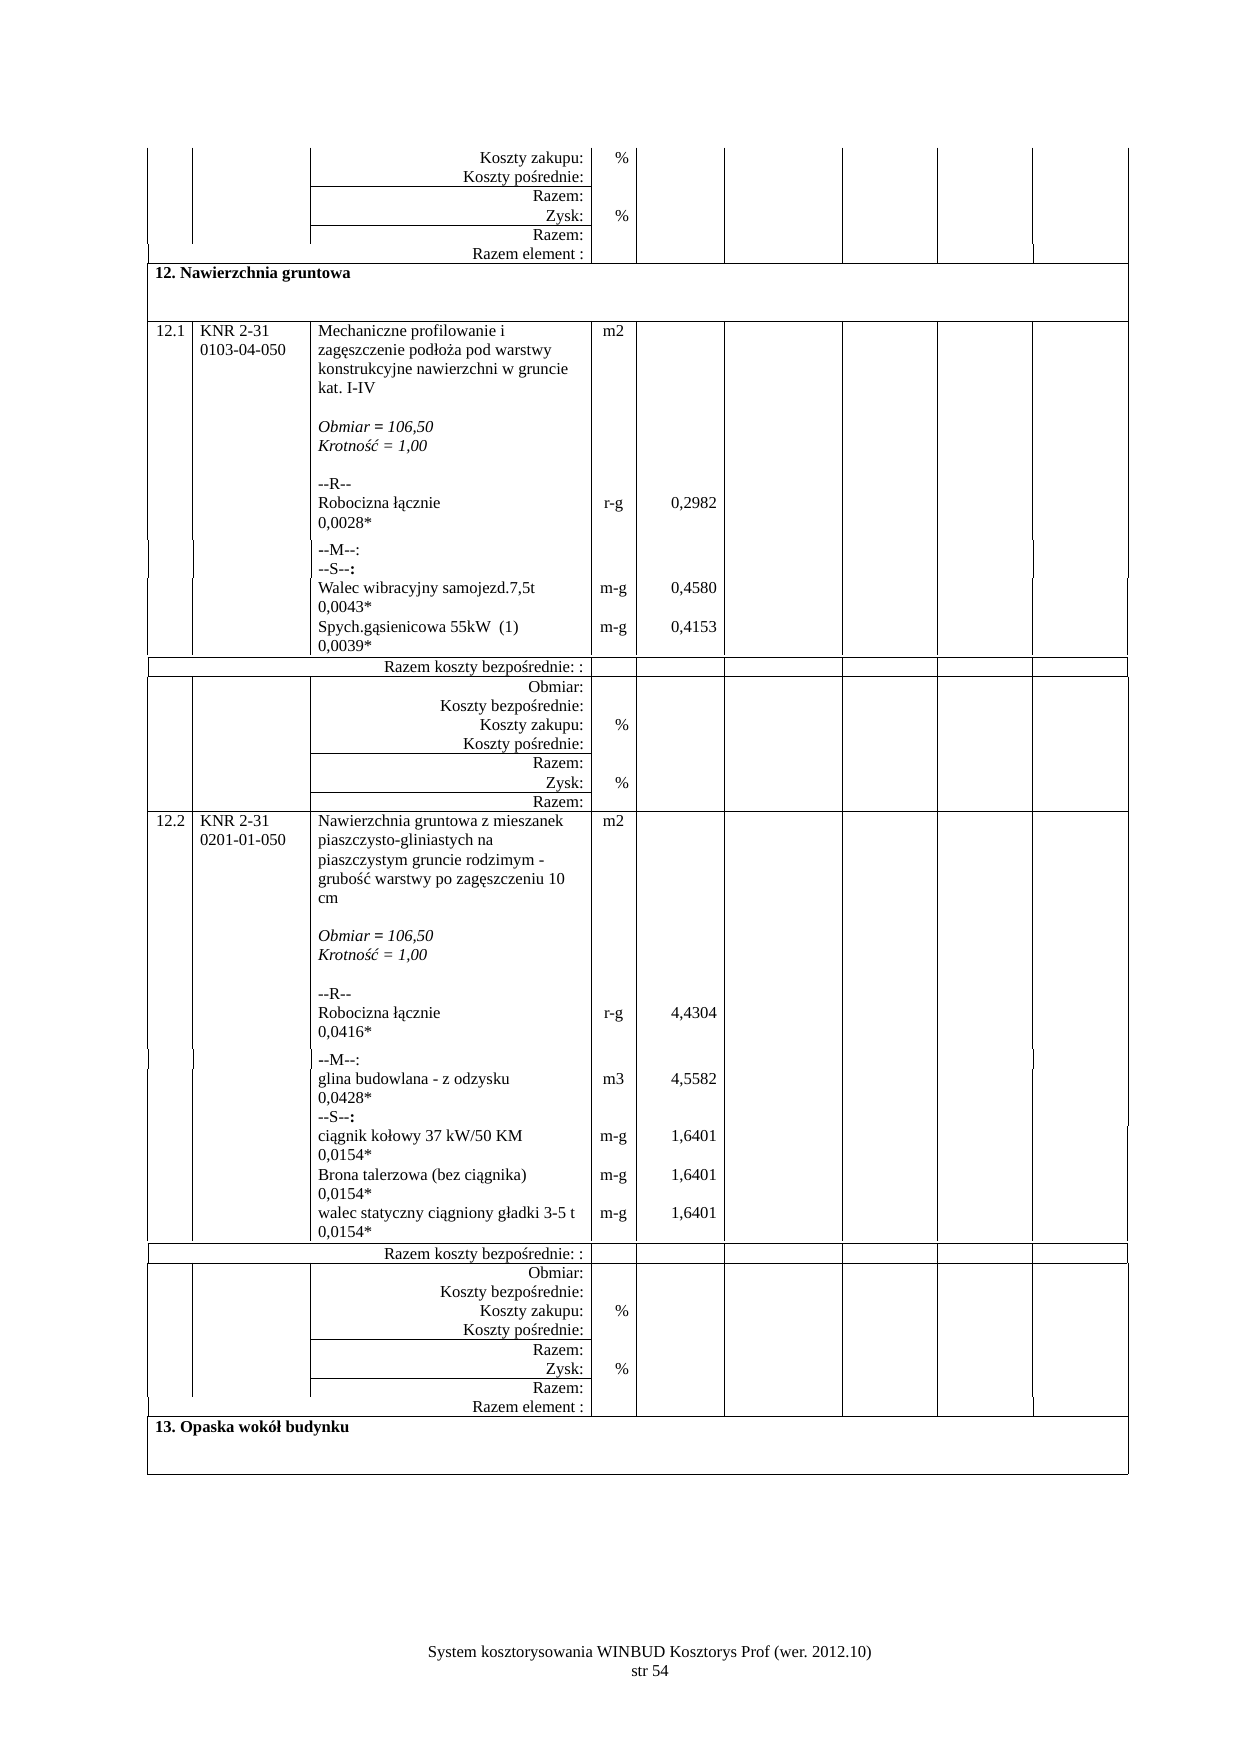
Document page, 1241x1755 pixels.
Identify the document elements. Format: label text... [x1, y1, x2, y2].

table_cell [725, 1164, 842, 1203]
table_cell Razem: [311, 226, 591, 244]
table_cell [843, 1339, 937, 1359]
table_cell [148, 186, 192, 205]
table_header [148, 578, 192, 616]
table_cell [1033, 792, 1128, 811]
table_cell [843, 753, 937, 772]
table_cell [637, 474, 724, 493]
table_header [592, 1397, 636, 1416]
table_cell [843, 474, 937, 493]
table_cell [938, 1107, 1032, 1126]
table_header [149, 244, 193, 263]
table_cell Razem: [311, 754, 591, 772]
table_header [1034, 1397, 1128, 1416]
table_header [592, 244, 636, 263]
table_cell [592, 984, 636, 1003]
table_header [193, 677, 310, 696]
table_cell Spych.gąsienicowa 55kW (1) 0,0039* [311, 616, 591, 655]
table_cell [843, 186, 937, 205]
table_header [194, 1049, 311, 1068]
table_cell [148, 1164, 192, 1203]
table_cell 4,4304 [637, 1003, 724, 1049]
table_cell [938, 186, 1032, 205]
table_cell [637, 1359, 724, 1378]
table_cell [148, 1359, 192, 1378]
table_cell [148, 773, 192, 792]
table_header [843, 658, 937, 676]
table_cell [725, 1203, 842, 1241]
table_cell m-g [592, 1203, 636, 1241]
table_cell [148, 1339, 192, 1359]
table_header Mechaniczne profilowanie i zagęszczenie podłoża pod warstwy konstrukcyjne nawierzchni w gruncie kat. I-IV Obmiar = 106,50 Krotność = 1,00 [311, 322, 591, 474]
table_cell [592, 696, 636, 715]
table_cell [843, 493, 937, 540]
table_cell r-g [592, 493, 636, 540]
table_cell [592, 1339, 636, 1359]
table_header [843, 1049, 937, 1068]
table_cell [725, 167, 842, 186]
table_cell [193, 1282, 310, 1301]
table_cell [725, 792, 842, 811]
table_header [193, 578, 310, 616]
table_cell [725, 148, 842, 167]
table_header 12.1 [148, 322, 192, 474]
table_cell Razem: [311, 793, 591, 811]
table_cell [1033, 1339, 1128, 1359]
table_header [148, 1264, 192, 1282]
table_cell [938, 225, 1032, 244]
table_cell [148, 1003, 192, 1049]
table_header --M--: [312, 540, 591, 559]
table_cell 12.2 [148, 812, 192, 983]
table_header [843, 1397, 937, 1416]
table_cell [725, 1282, 842, 1301]
table_header m-g [592, 578, 636, 616]
table_header [193, 1126, 310, 1164]
table_cell [637, 1378, 724, 1397]
table_cell 1,6401 [637, 1164, 724, 1203]
table_header [1033, 578, 1127, 616]
table_cell [1033, 1164, 1127, 1203]
table_cell [725, 225, 842, 244]
table_cell [725, 812, 842, 983]
table_header [938, 1049, 1033, 1068]
table_header [938, 1069, 1032, 1107]
table_cell [938, 734, 1032, 753]
table_cell [193, 1003, 310, 1049]
table_cell [637, 792, 724, 811]
table_cell [1033, 474, 1128, 493]
table_header [592, 1244, 636, 1263]
table_cell [637, 559, 724, 578]
table_cell [148, 474, 192, 493]
table_cell % [592, 1359, 636, 1378]
table_cell Robocizna łącznie 0,0416* [311, 1003, 591, 1049]
table_cell [938, 1203, 1032, 1241]
table_cell [843, 696, 937, 715]
table_cell [843, 984, 937, 1003]
table_header [637, 1397, 724, 1416]
table_cell [193, 493, 310, 540]
table_cell Zysk: [311, 205, 591, 224]
table_cell [637, 753, 724, 772]
table_cell [1033, 1203, 1127, 1241]
table_header [843, 1264, 937, 1282]
table_cell [843, 1301, 937, 1320]
table_cell [938, 1378, 1032, 1397]
table_header [725, 1397, 842, 1416]
table_header [938, 244, 1033, 263]
table_cell [1033, 1282, 1128, 1301]
table_header m-g [592, 1126, 636, 1164]
table_cell [592, 474, 636, 493]
table_cell % [592, 205, 636, 224]
table_cell [843, 1003, 937, 1049]
table_cell [1033, 1301, 1128, 1320]
table_header glina budowlana - z odzysku 0,0428* [311, 1069, 591, 1107]
table_header --M--: [312, 1049, 591, 1068]
table_cell [592, 1378, 636, 1397]
table_cell [193, 1320, 310, 1339]
table_header [149, 540, 193, 559]
table_cell [592, 1320, 636, 1339]
table_cell [148, 148, 192, 167]
table_header [592, 1264, 636, 1282]
table_cell [725, 715, 842, 734]
table_cell [1033, 225, 1128, 244]
table_cell [938, 616, 1032, 655]
table_header KNR 2-31 0103-04-050 [193, 322, 310, 474]
table_header [193, 1069, 310, 1107]
table_cell [193, 773, 310, 792]
table_cell [149, 559, 193, 578]
table_header [938, 578, 1032, 616]
table_header [843, 1126, 937, 1164]
table_header [1033, 677, 1128, 696]
table_cell [592, 792, 636, 811]
table_cell [637, 1301, 724, 1320]
table_cell Koszty pośrednie: [311, 167, 591, 186]
table_header [637, 540, 724, 559]
table_cell [725, 696, 842, 715]
table_cell [725, 984, 842, 1003]
table_cell 0,4153 [637, 616, 724, 655]
table_header [725, 244, 842, 263]
table_cell [725, 753, 842, 772]
table_cell [592, 225, 636, 244]
table_header [148, 1126, 192, 1164]
table_cell m-g [592, 1164, 636, 1203]
table_cell [843, 148, 937, 167]
table_cell [1033, 753, 1128, 772]
table_header [725, 677, 842, 696]
table_cell [148, 1203, 192, 1241]
table_cell [148, 734, 192, 753]
table_header 1,6401 [637, 1126, 724, 1164]
table_header [725, 540, 842, 559]
table_cell [193, 984, 310, 1003]
table_header [592, 540, 636, 559]
table_cell [843, 1359, 937, 1378]
table_cell [1033, 984, 1128, 1003]
table_header Obmiar: [311, 1264, 591, 1282]
table_cell [938, 559, 1033, 578]
table_header [843, 322, 937, 474]
table_header [149, 1397, 193, 1416]
table_cell [725, 1339, 842, 1359]
table_cell [193, 616, 310, 655]
table_header 4,5582 [637, 1069, 724, 1107]
table_cell [938, 474, 1032, 493]
table_cell [193, 474, 310, 493]
table_cell [725, 734, 842, 753]
table_header Obmiar: [311, 677, 591, 696]
table_header [725, 1264, 842, 1282]
table_cell [193, 1107, 310, 1126]
table_cell KNR 2-31 0201-01-050 [193, 812, 310, 983]
table_header [725, 1069, 842, 1107]
table_header [938, 1397, 1033, 1416]
table_header [637, 1244, 724, 1263]
table_header [637, 677, 724, 696]
table_header [725, 322, 842, 474]
table_header [938, 658, 1032, 676]
table_header [938, 1244, 1032, 1263]
table_cell [193, 1203, 310, 1241]
table_cell [637, 696, 724, 715]
table_cell [1033, 1378, 1128, 1397]
table_cell [148, 167, 192, 186]
table_cell [938, 1003, 1032, 1049]
table_header [1033, 1263, 1128, 1282]
table_cell [725, 493, 842, 540]
table_cell [843, 1320, 937, 1339]
table_header 13. Opaska wokół budynku [148, 1417, 1128, 1474]
table_cell Razem: [311, 187, 591, 205]
table_cell % [592, 773, 636, 792]
table_cell % [592, 1301, 636, 1320]
table_cell r-g [592, 1003, 636, 1049]
table_cell [193, 225, 310, 244]
table_cell [843, 616, 937, 655]
table_cell [1033, 773, 1128, 792]
table_cell [637, 773, 724, 792]
table_cell --R-- [311, 984, 591, 1003]
table_cell Koszty zakupu: [311, 148, 591, 167]
table_cell [193, 1378, 310, 1397]
table_cell [938, 1282, 1032, 1301]
table_cell Koszty pośrednie: [311, 1320, 591, 1339]
table_cell [193, 167, 310, 186]
table_cell [938, 696, 1032, 715]
table_header Walec wibracyjny samojezd.7,5t 0,0043* [311, 578, 591, 616]
table_cell 0,2982 [637, 493, 724, 540]
table_cell [1034, 559, 1128, 578]
table_cell [592, 559, 636, 578]
table_cell [1033, 696, 1128, 715]
table_header [637, 658, 724, 676]
table_cell --S--: [312, 559, 591, 578]
table_cell Zysk: [311, 1359, 591, 1378]
table_cell [725, 474, 842, 493]
table_cell [843, 559, 937, 578]
table_cell Zysk: [311, 773, 591, 792]
table_cell [1033, 734, 1128, 753]
table_cell [938, 792, 1032, 811]
table_cell Razem: [311, 1340, 591, 1359]
table_cell [1033, 148, 1128, 167]
table_header [637, 1264, 724, 1282]
table_header [843, 578, 937, 616]
table_cell [725, 1301, 842, 1320]
table_cell [148, 1282, 192, 1301]
table_header [843, 1244, 937, 1263]
table_header [1034, 244, 1128, 263]
table_cell m2 [592, 812, 636, 983]
table_cell [725, 1359, 842, 1378]
table_cell [1033, 1320, 1128, 1339]
table_cell m-g [592, 616, 636, 655]
table_header [194, 540, 311, 559]
table_cell [148, 1320, 192, 1339]
table_cell [637, 205, 724, 224]
table_header [148, 1069, 192, 1107]
table_cell [148, 1378, 192, 1397]
table_cell [148, 616, 192, 655]
table_header [1033, 322, 1128, 474]
table_header [149, 1049, 193, 1068]
table_header [1033, 1126, 1127, 1164]
table_cell Koszty bezpośrednie: [311, 696, 591, 715]
table_cell Koszty zakupu: [311, 1301, 591, 1320]
table_cell [637, 186, 724, 205]
table_cell Nawierzchnia gruntowa z mieszanek piaszczysto-gliniastych na piaszczystym gruncie rodzimym - grubość warstwy po zagęszczeniu 10 cm Obmiar = 106,50 Krotność = 1,00 [311, 812, 591, 983]
table_cell [843, 792, 937, 811]
table_header [843, 244, 937, 263]
table_cell [843, 812, 937, 983]
table_header [193, 244, 311, 263]
table_header [193, 1264, 310, 1282]
table_cell [637, 715, 724, 734]
table_header 12. Nawierzchnia gruntowa [148, 264, 1128, 321]
table_header [725, 1244, 842, 1263]
table_cell [193, 186, 310, 205]
table_cell [637, 1339, 724, 1359]
table_cell 1,6401 [637, 1203, 724, 1241]
table_cell [148, 753, 192, 772]
table_cell [843, 225, 937, 244]
table_header [148, 677, 192, 696]
table_header 0,4580 [637, 578, 724, 616]
table_cell [637, 984, 724, 1003]
table_header [592, 658, 636, 676]
table_cell [843, 205, 937, 224]
table_header [938, 322, 1032, 474]
table_cell --R-- [311, 474, 591, 493]
table_cell [148, 715, 192, 734]
table_cell [148, 792, 192, 811]
table_cell [637, 812, 724, 983]
table_cell [1033, 715, 1128, 734]
table_cell [725, 186, 842, 205]
table_cell [938, 753, 1032, 772]
table_header [1033, 1244, 1127, 1263]
table_header [1034, 540, 1128, 559]
table_cell [637, 1282, 724, 1301]
table_header Razem koszty bezpośrednie: : [149, 1244, 591, 1263]
table_cell [193, 753, 310, 772]
table_header [725, 578, 842, 616]
table_cell [725, 616, 842, 655]
table_header ciągnik kołowy 37 kW/50 KM 0,0154* [311, 1126, 591, 1164]
table_cell [938, 167, 1032, 186]
table_cell [938, 812, 1032, 983]
table_header [592, 677, 636, 696]
table_cell [193, 734, 310, 753]
table_cell [938, 493, 1032, 540]
table_cell [938, 1320, 1032, 1339]
table_header Razem element : [311, 244, 591, 263]
table_cell [843, 715, 937, 734]
table_cell [193, 1339, 310, 1359]
table_cell [193, 1359, 310, 1378]
table_header [843, 677, 937, 696]
table_cell % [592, 148, 636, 167]
table_cell walec statyczny ciągniony gładki 3-5 t 0,0154* [311, 1203, 591, 1241]
table_cell --S--: [311, 1107, 591, 1126]
table_cell [725, 205, 842, 224]
table_cell [1033, 186, 1128, 205]
table_cell [938, 984, 1032, 1003]
table_cell [938, 1301, 1032, 1320]
table_cell [592, 753, 636, 772]
table_cell [148, 205, 192, 224]
table_header [637, 322, 724, 474]
table_cell [1033, 167, 1128, 186]
table_cell [938, 205, 1032, 224]
table_cell [637, 1320, 724, 1339]
table_header [725, 1126, 842, 1164]
table_header [725, 1049, 842, 1068]
table_cell [592, 1282, 636, 1301]
table_header m2 [592, 322, 636, 474]
table_cell [148, 984, 192, 1003]
table_cell [843, 1164, 937, 1203]
table_cell [843, 1203, 937, 1241]
table_header m3 [592, 1069, 636, 1107]
table_cell [592, 167, 636, 186]
table_cell [938, 148, 1032, 167]
table_cell [938, 1164, 1032, 1203]
table_header [938, 540, 1033, 559]
table_cell [843, 1282, 937, 1301]
table_header [637, 244, 724, 263]
table_header [725, 658, 842, 676]
table_cell [1033, 1359, 1128, 1378]
table_cell [592, 186, 636, 205]
table_cell [1033, 1003, 1128, 1049]
table_header [938, 677, 1032, 696]
table_cell [592, 734, 636, 753]
table_cell [1033, 1107, 1128, 1126]
table_cell [193, 1164, 310, 1203]
table_cell [193, 148, 310, 167]
table_cell [725, 773, 842, 792]
table_cell [843, 167, 937, 186]
table_cell [725, 1378, 842, 1397]
table_header [938, 1264, 1032, 1282]
table_cell [1033, 205, 1128, 224]
table_cell [1033, 812, 1128, 983]
table_cell [148, 696, 192, 715]
table_cell [148, 225, 192, 244]
table_header [843, 540, 937, 559]
table_cell [193, 696, 310, 715]
table_cell [938, 1339, 1032, 1359]
table_cell Brona talerzowa (bez ciągnika) 0,0154* [311, 1164, 591, 1203]
table_cell [1033, 493, 1128, 540]
table_cell [194, 559, 311, 578]
table_header [592, 1049, 636, 1068]
table_header [1034, 1049, 1128, 1068]
table_cell [938, 715, 1032, 734]
table_cell [1033, 616, 1127, 655]
table_header Razem koszty bezpośrednie: : [149, 658, 591, 676]
table_header [1033, 1069, 1128, 1107]
table_cell [938, 1359, 1032, 1378]
table_cell [725, 1107, 842, 1126]
table_header [843, 1069, 937, 1107]
table_cell [592, 1107, 636, 1126]
table_cell [148, 493, 192, 540]
table_cell [843, 773, 937, 792]
table_cell [193, 715, 310, 734]
table_cell [637, 167, 724, 186]
table_cell Razem: [311, 1379, 591, 1397]
table_cell Koszty zakupu: [311, 715, 591, 734]
table_cell [725, 559, 842, 578]
table_cell [843, 1107, 937, 1126]
table_cell [637, 148, 724, 167]
table_header [938, 1126, 1032, 1164]
table_cell Robocizna łącznie 0,0028* [311, 493, 591, 540]
table_header [1033, 658, 1127, 676]
table_cell [843, 734, 937, 753]
table_header [637, 1049, 724, 1068]
table_cell Koszty pośrednie: [311, 734, 591, 753]
table_cell [725, 1003, 842, 1049]
table_cell [193, 1301, 310, 1320]
table_cell [193, 205, 310, 224]
table_header Razem element : [311, 1397, 591, 1416]
table_cell Koszty bezpośrednie: [311, 1282, 591, 1301]
table_header [193, 1397, 311, 1416]
table_cell [938, 773, 1032, 792]
table_cell [637, 225, 724, 244]
table_cell % [592, 715, 636, 734]
table_cell [148, 1107, 192, 1126]
table_cell [193, 792, 310, 811]
table_cell [843, 1378, 937, 1397]
table_cell [148, 1301, 192, 1320]
table_cell [637, 734, 724, 753]
table_cell [725, 1320, 842, 1339]
table_cell [637, 1107, 724, 1126]
